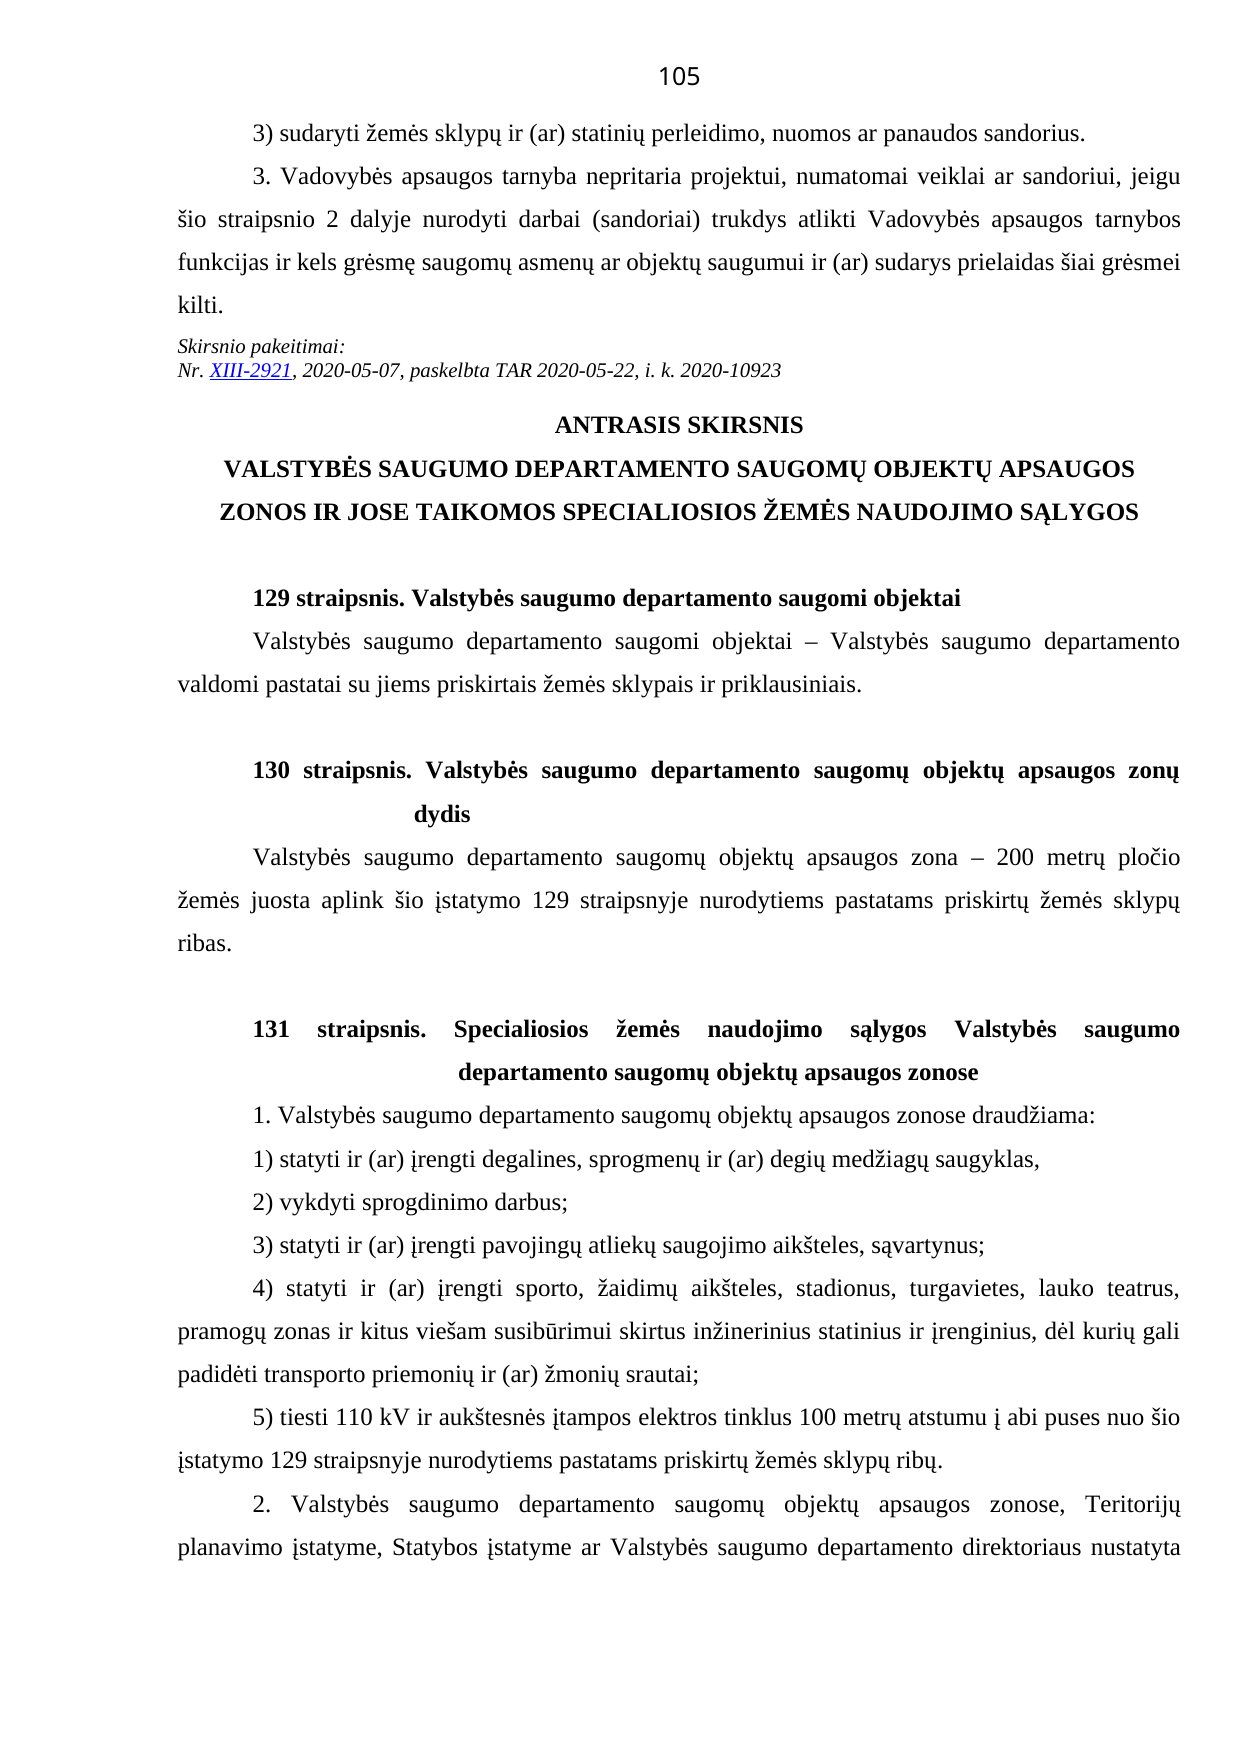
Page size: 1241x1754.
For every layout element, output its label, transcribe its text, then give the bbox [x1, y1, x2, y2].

text 2) vykdyti sprogdinimo darbus; [177, 1187, 1181, 1216]
text 131 straipsnis. Specialiosios žemės naudojimo sąlygos Valstybės saugumo departamento saugomų objektų apsaugos zonose [252, 1014, 1181, 1086]
text Nr. XIII-2921, 2020-05-07, paskelbta TAR 2020-05-22, i. k. 2020-10923 [177, 358, 1181, 382]
text 1) statyti ir (ar) įrengti degalines, sprogmenų ir (ar) degių medžiagų saugyklas, [177, 1144, 1181, 1172]
text 3) sudaryti žemės sklypų ir (ar) statinių perleidimo, nuomos ar panaudos sandorius. [177, 118, 1181, 147]
text Valstybės saugumo departamento saugomi objektai – Valstybės saugumo departamento valdomi pastatai su jiems priskirtais žemės sklypais ir priklausiniais. [177, 626, 1181, 698]
text Valstybės saugumo departamento saugomų objektų apsaugos zona – 200 metrų pločio žemės juosta aplink šio įstatymo 129 straipsnyje nurodytiems pastatams priskirtų žemės sklypų ribas. [177, 842, 1181, 957]
text 4) statyti ir (ar) įrengti sporto, žaidimų aikšteles, stadionus, turgavietes, lauko teatrus, pramogų zonas ir kitus viešam susibūrimui skirtus inžinerinius statinius ir įrenginius, dėl kurių gali padidėti transporto priemonių ir (ar) žmonių srautai; [177, 1273, 1181, 1388]
text 3) statyti ir (ar) įrengti pavojingų atliekų saugojimo aikšteles, sąvartynus; [177, 1230, 1181, 1259]
text ANTRASIS SKIRSNIS [177, 411, 1181, 439]
text 129 straipsnis. Valstybės saugumo departamento saugomi objektai [177, 583, 1181, 612]
text VALSTYBĖS SAUGUMO DEPARTAMENTO SAUGOMŲ OBJEKTŲ APSAUGOS ZONOS IR JOSE TAIKOMOS SPECIALIOSIOS ŽEMĖS NAUDOJIMO SĄLYGOS [177, 454, 1181, 526]
text Skirsnio pakeitimai: [177, 334, 1181, 358]
text 5) tiesti 110 kV ir aukštesnės įtampos elektros tinklus 100 metrų atstumu į abi puses nuo šio įstatymo 129 straipsnyje nurodytiems pastatams priskirtų žemės sklypų ribų. [177, 1402, 1181, 1474]
text 3. Vadovybės apsaugos tarnyba nepritaria projektui, numatomai veiklai ar sandoriui, jeigu šio straipsnio 2 dalyje nurodyti darbai (sandoriai) trukdys atlikti Vadovybės apsaugos tarnybos funkcijas ir kels grėsmę saugomų asmenų ar objektų saugumui ir (ar) sudarys prielaidas šiai grėsmei kilti. [177, 161, 1181, 319]
text 130 straipsnis. Valstybės saugumo departamento saugomų objektų apsaugos zonų dydis [252, 756, 1181, 827]
text 1. Valstybės saugumo departamento saugomų objektų apsaugos zonose draudžiama: [177, 1101, 1181, 1129]
text 2. Valstybės saugumo departamento saugomų objektų apsaugos zonose, Teritorijų planavimo įstatyme, Statybos įstatyme ar Valstybės saugumo departamento direktoriaus nustatyta [177, 1489, 1181, 1561]
